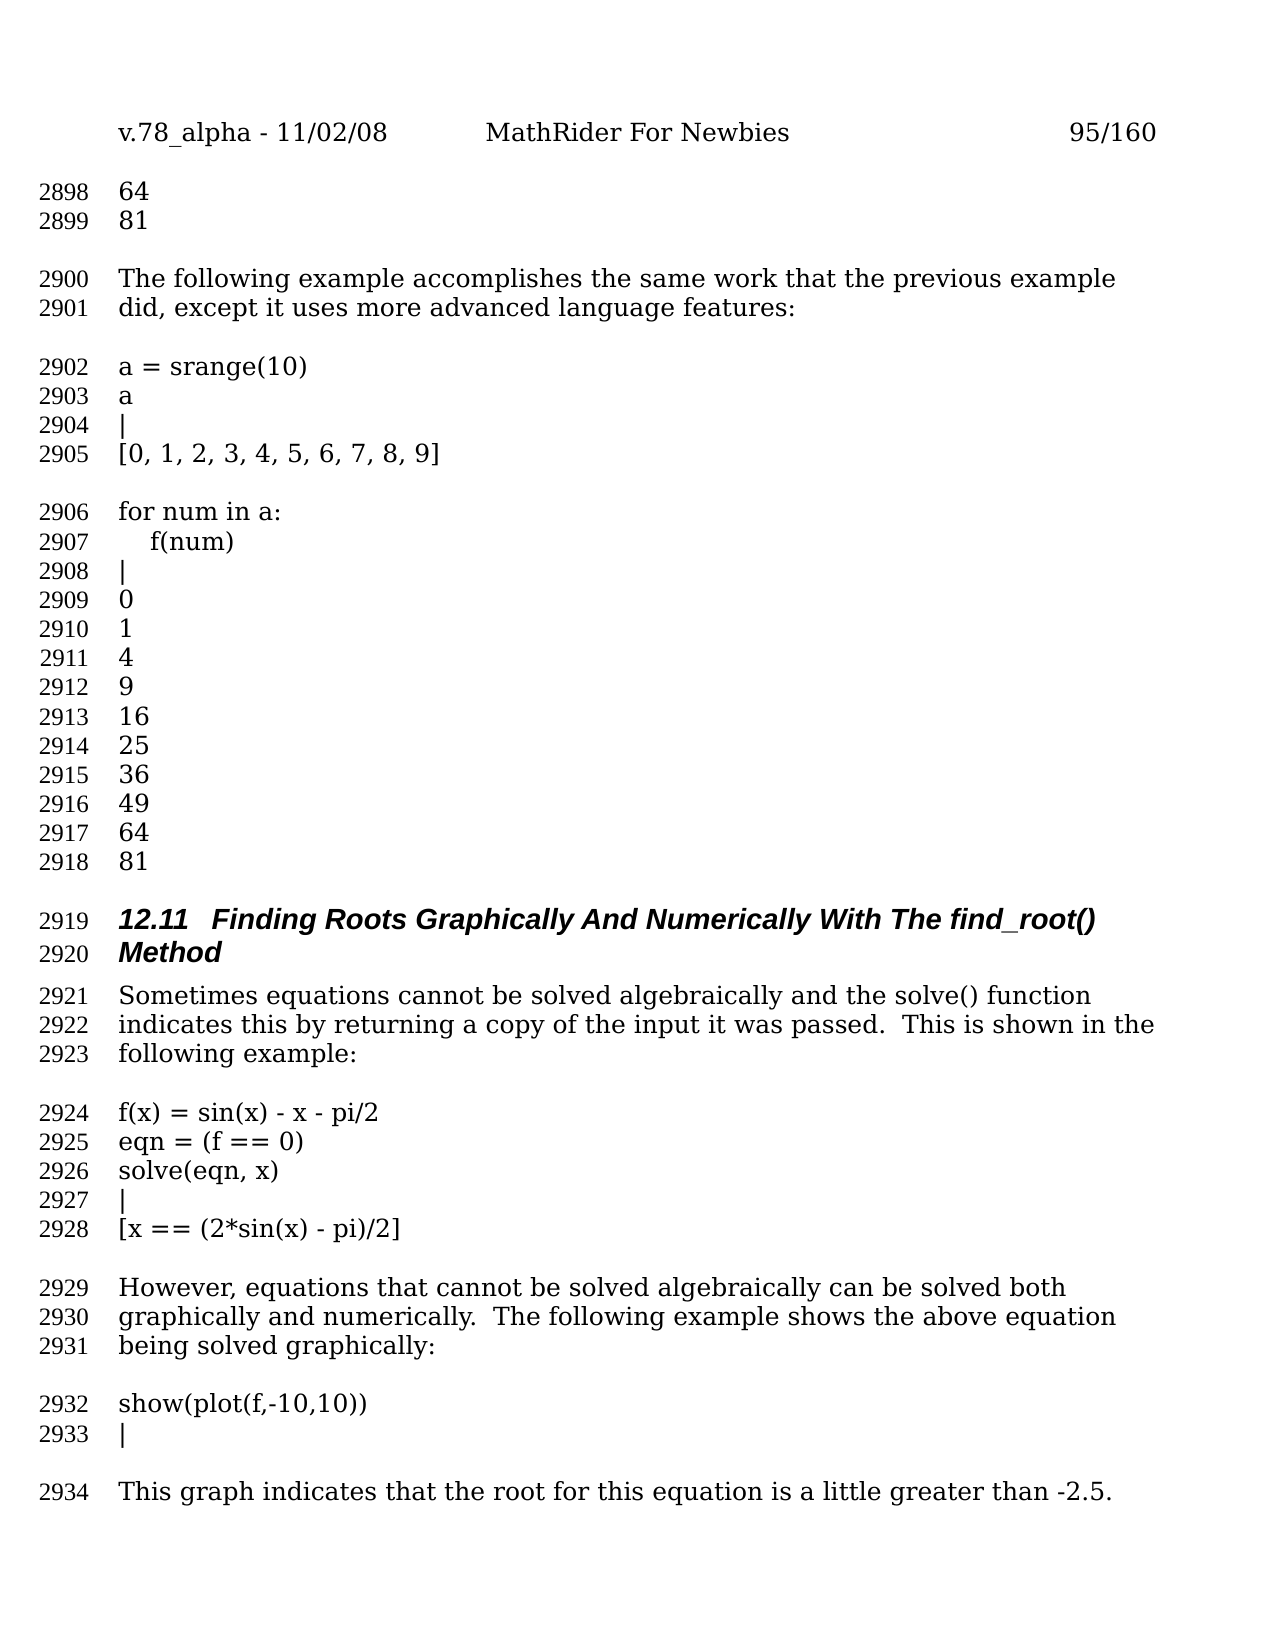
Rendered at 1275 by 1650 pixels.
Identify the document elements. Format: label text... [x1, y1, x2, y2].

text show(plot(f,-10,10)) [118, 1390, 1157, 1419]
text [x == (2*sin(x) - pi)/2] [118, 1215, 1157, 1244]
text 49 [118, 789, 1157, 818]
text solve(eqn, x) [118, 1156, 1157, 1186]
text 1 [118, 614, 1157, 643]
text 64 [118, 177, 1157, 206]
text | [118, 556, 1157, 585]
text f(num) [118, 527, 1157, 556]
subtitle Finding Roots Graphically And Numerically With The find_root() Method [118, 902, 1157, 969]
text 81 [118, 848, 1157, 877]
text However, equations that cannot be solved algebraically can be solved both graphically and numerically. The following example shows the above equation being solved graphically: [118, 1273, 1157, 1361]
text | [118, 1186, 1157, 1215]
text 16 [118, 702, 1157, 731]
text 0 [118, 585, 1157, 614]
text 81 [118, 206, 1157, 235]
text 36 [118, 760, 1157, 789]
text a = srange(10) [118, 352, 1157, 381]
text a [118, 381, 1157, 410]
text f(x) = sin(x) - x - pi/2 [118, 1098, 1157, 1127]
text 64 [118, 818, 1157, 848]
text 25 [118, 731, 1157, 760]
text eqn = (f == 0) [118, 1127, 1157, 1156]
text | [118, 1419, 1157, 1448]
text | [118, 410, 1157, 439]
text Sometimes equations cannot be solved algebraically and the solve() function indicates this by returning a copy of the input it was passed. This is shown in the following example: [118, 981, 1157, 1069]
text This graph indicates that the root for this equation is a little greater than -2.5. [118, 1477, 1157, 1506]
text 4 [118, 643, 1157, 673]
text [0, 1, 2, 3, 4, 5, 6, 7, 8, 9] [118, 439, 1157, 468]
text The following example accomplishes the same work that the previous example did, except it uses more advanced language features: [118, 264, 1157, 323]
text 9 [118, 673, 1157, 702]
text for num in a: [118, 498, 1157, 527]
